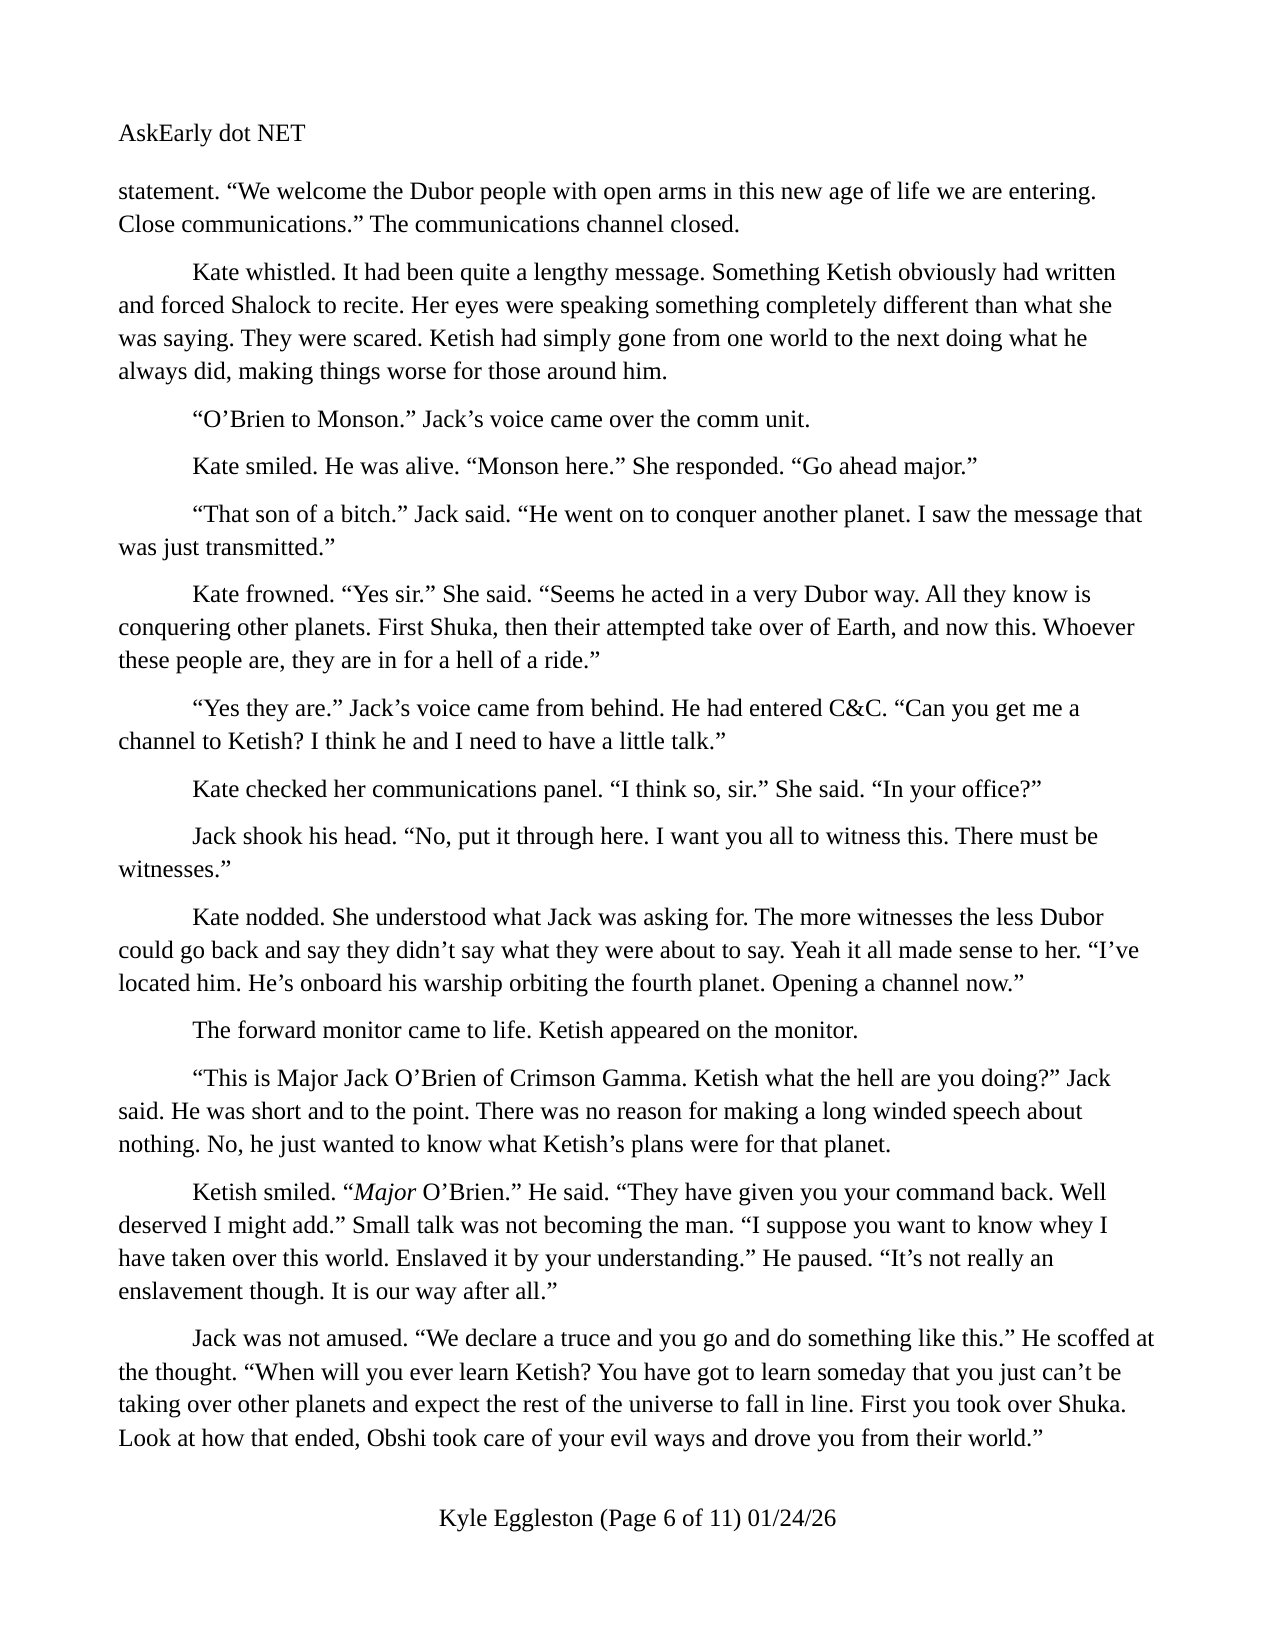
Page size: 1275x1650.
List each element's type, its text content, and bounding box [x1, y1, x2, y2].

text Kate checked her communications panel. “I think so, sir.” She said. “In your office?” [118, 774, 1157, 802]
text Kate whistled. It had been quite a lengthy message. Something Ketish obviously had written and forced Shalock to recite. Her eyes were speaking something completely different than what she was saying. They were scared. Ketish had simply gone from one world to the next doing what he always did, making things worse for those around him. [118, 257, 1157, 385]
text Kate nodded. She understood what Jack was asking for. The more witnesses the less Dubor could go back and say they didn’t say what they were about to say. Yeah it all made sense to her. “I’ve located him. He’s onboard his warship orbiting the fourth planet. Opening a channel now.” [118, 902, 1157, 997]
text “O’Brien to Monson.” Jack’s voice came over the comm unit. [118, 404, 1157, 432]
text Kate smiled. He was alive. “Monson here.” She responded. “Go ahead major.” [118, 451, 1157, 480]
text “This is Major Jack O’Brien of Crimson Gamma. Ketish what the hell are you doing?” Jack said. He was short and to the point. There was no reason for making a long winded speech about nothing. No, he just wanted to know what Ketish’s plans were for that planet. [118, 1063, 1157, 1158]
text Jack was not amused. “We declare a truce and you go and do something like this.” He scoffed at the thought. “When will you ever learn Ketish? You have got to learn someday that you just can’t be taking over other planets and expect the rest of the universe to fall in line. First you took over Shuka. Look at how that ended, Obshi took care of your evil ways and drove you from their world.” [118, 1323, 1157, 1451]
text “Yes they are.” Jack’s voice came from behind. He had entered C&C. “Can you get me a channel to Ketish? I think he and I need to have a little talk.” [118, 693, 1157, 755]
text Jack shook his head. “No, put it through here. I want you all to witness this. There must be witnesses.” [118, 821, 1157, 883]
text Ketish smiled. “Major O’Brien.” He said. “They have given you your command back. Well deserved I might add.” Small talk was not becoming the man. “I suppose you want to know whey I have taken over this world. Enslaved it by your understanding.” He paused. “It’s not really an enslavement though. It is our way after all.” [118, 1177, 1157, 1305]
text “That son of a bitch.” Jack said. “He went on to conquer another planet. I saw the message that was just transmitted.” [118, 499, 1157, 561]
text Kate frowned. “Yes sir.” She said. “Seems he acted in a very Dubor way. All they know is conquering other planets. First Shuka, then their attempted take over of Earth, and now this. Whoever these people are, they are in for a hell of a ride.” [118, 579, 1157, 674]
text The forward monitor came to life. Ketish appeared on the monitor. [118, 1016, 1157, 1044]
text statement. “We welcome the Dubor people with open arms in this new age of life we are entering. Close communications.” The communications channel closed. [118, 176, 1157, 238]
